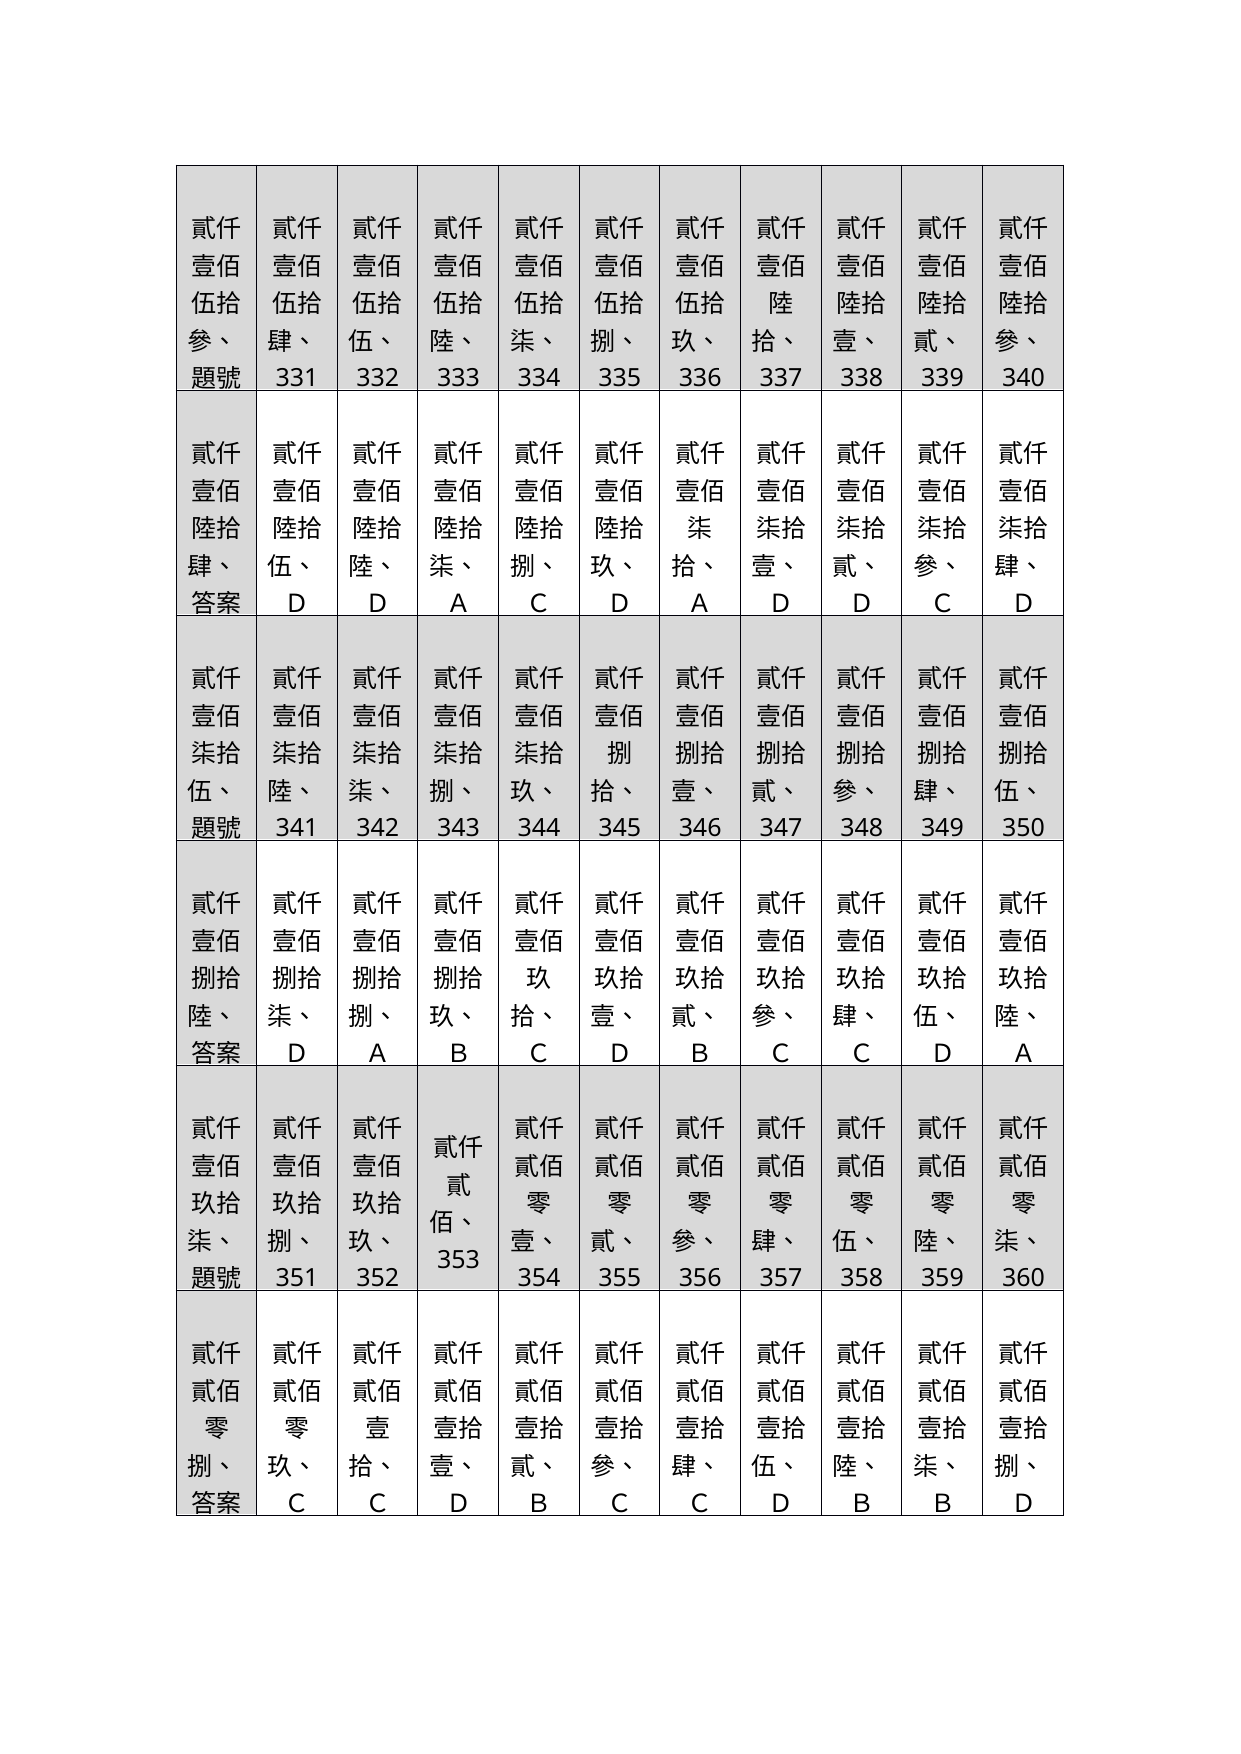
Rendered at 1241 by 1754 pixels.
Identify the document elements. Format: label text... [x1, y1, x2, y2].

table_cell 答案 [177, 1291, 256, 1514]
table_cell 332 [338, 166, 417, 389]
table_cell Ｂ [418, 841, 498, 1064]
table_cell Ｄ [983, 1291, 1063, 1514]
table_cell Ａ [418, 391, 498, 614]
table_cell 350 [983, 616, 1063, 839]
table_cell 339 [902, 166, 982, 389]
table_cell Ｄ [983, 391, 1063, 614]
table_cell Ｃ [499, 391, 579, 614]
table_cell Ｃ [741, 841, 821, 1064]
table_cell 348 [822, 616, 901, 839]
table_cell Ｃ [580, 1291, 659, 1514]
table_cell Ｄ [257, 391, 337, 614]
table_cell Ｄ [580, 841, 659, 1064]
table_cell 342 [338, 616, 417, 839]
table_cell Ｄ [338, 391, 417, 614]
table_cell 331 [257, 166, 337, 389]
table_cell Ｃ [660, 1291, 740, 1514]
table_cell 351 [257, 1066, 337, 1289]
table_cell 357 [741, 1066, 821, 1289]
table_cell 355 [580, 1066, 659, 1289]
table_cell 340 [983, 166, 1063, 389]
table_cell 345 [580, 616, 659, 839]
table_cell 336 [660, 166, 740, 389]
table_cell 334 [499, 166, 579, 389]
table_cell 333 [418, 166, 498, 389]
table_cell 354 [499, 1066, 579, 1289]
table_cell Ｂ [822, 1291, 901, 1514]
table_cell Ａ [338, 841, 417, 1064]
table_cell 335 [580, 166, 659, 389]
table_cell 358 [822, 1066, 901, 1289]
table_cell Ｃ [338, 1291, 417, 1514]
table_cell Ｂ [660, 841, 740, 1064]
table_cell Ａ [983, 841, 1063, 1064]
table_cell Ｄ [580, 391, 659, 614]
table_cell Ｄ [741, 391, 821, 614]
table_cell Ｄ [741, 1291, 821, 1514]
table_cell 359 [902, 1066, 982, 1289]
table_cell Ｄ [418, 1291, 498, 1514]
table_cell 341 [257, 616, 337, 839]
table_cell Ｂ [499, 1291, 579, 1514]
table_cell 353 [418, 1066, 498, 1289]
table_cell 答案 [177, 391, 256, 614]
table_cell Ｄ [257, 841, 337, 1064]
table_cell Ｃ [902, 391, 982, 614]
table_cell 347 [741, 616, 821, 839]
table_cell Ｃ [499, 841, 579, 1064]
table_cell 答案 [177, 841, 256, 1064]
table_cell Ｃ [822, 841, 901, 1064]
table_cell Ｄ [902, 841, 982, 1064]
table_cell 題號 [177, 166, 256, 389]
table_cell 346 [660, 616, 740, 839]
table_cell 352 [338, 1066, 417, 1289]
table_cell Ｃ [257, 1291, 337, 1514]
table_cell 360 [983, 1066, 1063, 1289]
table_cell Ｂ [902, 1291, 982, 1514]
table_cell 337 [741, 166, 821, 389]
table_cell 356 [660, 1066, 740, 1289]
table_cell 題號 [177, 616, 256, 839]
table_cell Ａ [660, 391, 740, 614]
table_cell 349 [902, 616, 982, 839]
table_cell 338 [822, 166, 901, 389]
table_cell 344 [499, 616, 579, 839]
table_cell Ｄ [822, 391, 901, 614]
table_cell 題號 [177, 1066, 256, 1289]
table_cell 343 [418, 616, 498, 839]
